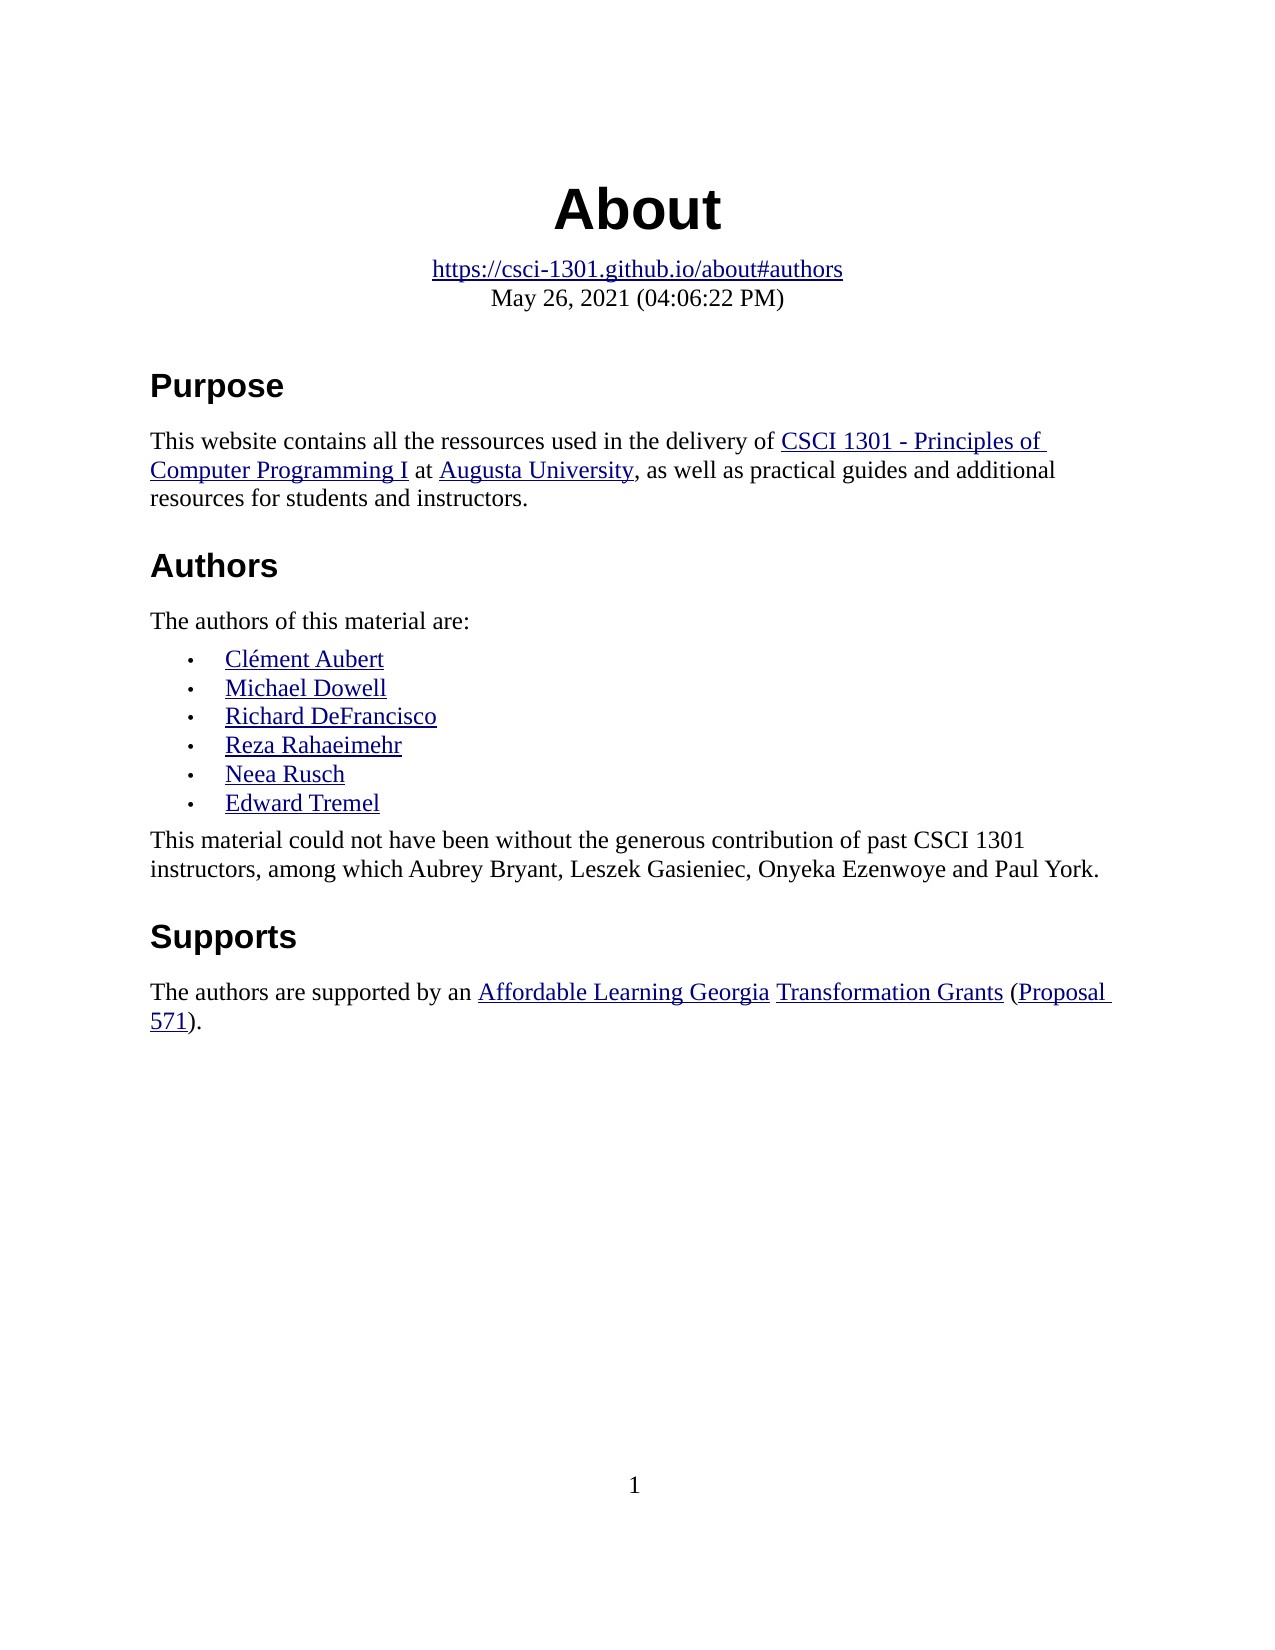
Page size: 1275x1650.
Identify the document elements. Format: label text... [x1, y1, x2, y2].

text This material could not have been without the generous contribution of past CSCI 1301 instructors, among which Aubrey Bryant, Leszek Gasieniec, Onyeka Ezenwoye and Paul York. [150, 825, 1125, 883]
list Michael Dowell [187, 673, 1125, 701]
subtitle Authors [150, 546, 1125, 585]
text May 26, 2021 (04:06:22 PM) [150, 283, 1125, 312]
title About [150, 175, 1125, 242]
text The authors of this material are: [150, 606, 1125, 635]
text The authors are supported by an Affordable Learning Georgia Transformation Grants (Proposal 571). [150, 977, 1125, 1034]
subtitle Supports [150, 917, 1125, 956]
subtitle Purpose [150, 366, 1125, 404]
list Clément Aubert [187, 644, 1125, 673]
list Edward Tremel [187, 788, 1125, 816]
list Neea Rusch [187, 759, 1125, 788]
text https://csci-1301.github.io/about#authors [150, 254, 1125, 283]
text This website contains all the ressources used in the delivery of CSCI 1301 - Principles of Computer Programming I at Augusta University, as well as practical guides and additional resources for students and instructors. [150, 426, 1125, 512]
list Reza Rahaeimehr [187, 730, 1125, 759]
list Richard DeFrancisco [187, 701, 1125, 730]
